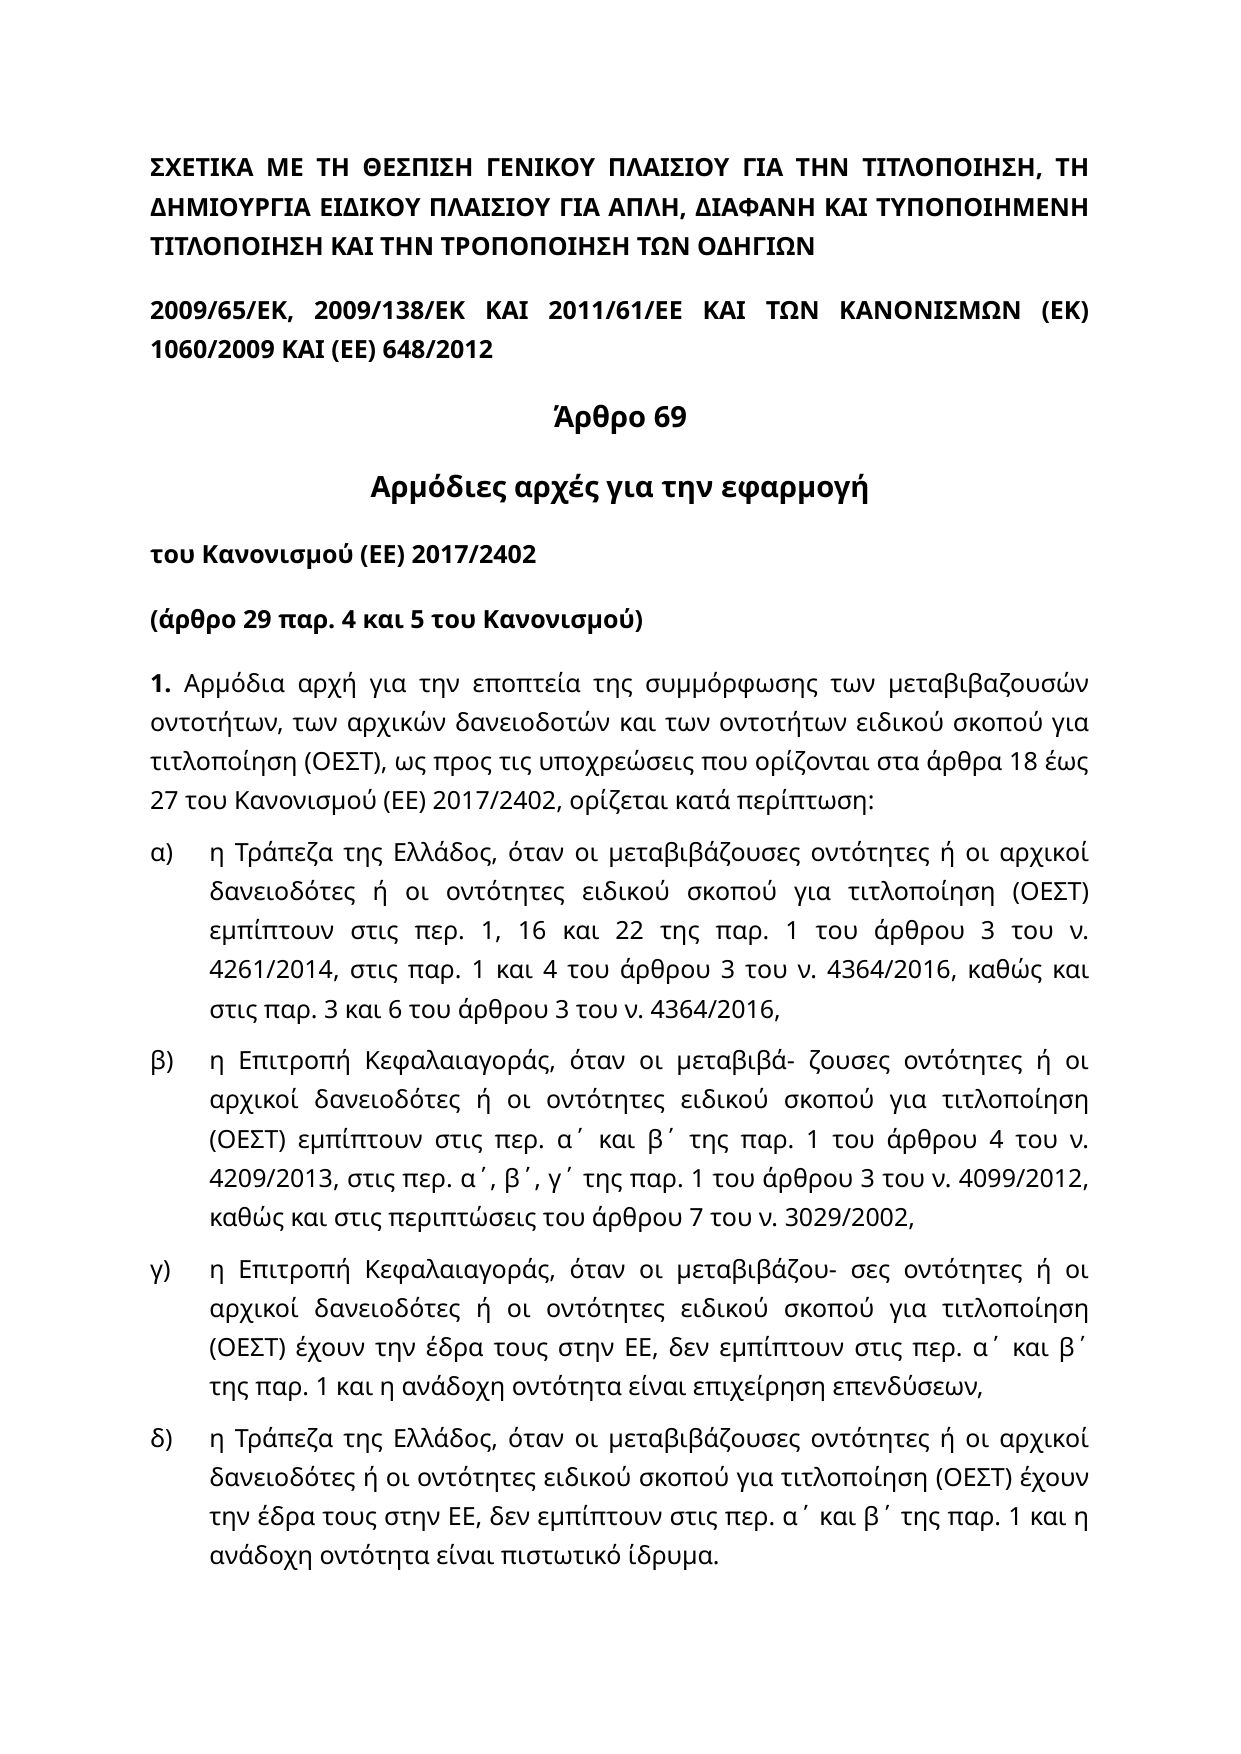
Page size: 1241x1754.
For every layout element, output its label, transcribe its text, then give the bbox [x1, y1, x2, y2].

text (άρθρο 29 παρ. 4 και 5 του Κανονισμού) [150, 601, 1090, 635]
list γ) η Επιτροπή Κεφαλαιαγοράς, όταν οι μεταβιβάζου- σες οντότητες ή οι αρχικοί δανειοδότες ή οι οντότητες ειδικού σκοπού για τιτλοποίηση (ΟΕΣΤ) έχουν την έδρα τους στην ΕΕ, δεν εμπίπτουν στις περ. α΄ και β΄ της παρ. 1 και η ανάδοχη οντότητα είναι επιχείρηση επενδύσεων, [150, 1251, 1090, 1403]
text ΣΧΕΤΙΚΑ ΜΕ ΤΗ ΘΕΣΠΙΣΗ ΓΕΝΙΚΟΥ ΠΛΑΙΣΙΟΥ ΓΙΑ ΤΗΝ ΤΙΤΛΟΠΟΙΗΣΗ, ΤΗ ΔΗΜΙΟΥΡΓΙΑ ΕΙΔΙΚΟΥ ΠΛΑΙΣΙΟΥ ΓΙΑ ΑΠΛΗ, ΔΙΑΦΑΝΗ ΚΑΙ ΤΥΠΟΠΟΙΗΜΕΝΗ ΤΙΤΛΟΠΟΙΗΣΗ ΚΑΙ ΤΗΝ ΤΡΟΠΟΠΟΙΗΣΗ ΤΩΝ ΟΔΗΓΙΩΝ [150, 150, 1090, 262]
list δ) η Τράπεζα της Ελλάδος, όταν οι μεταβιβάζουσες οντότητες ή οι αρχικοί δανειοδότες ή οι οντότητες ειδικού σκοπού για τιτλοποίηση (ΟΕΣΤ) έχουν την έδρα τους στην ΕΕ, δεν εμπίπτουν στις περ. α΄ και β΄ της παρ. 1 και η ανάδοχη οντότητα είναι πιστωτικό ίδρυμα. [150, 1420, 1090, 1572]
text 2009/65/ΕΚ, 2009/138/ΕΚ ΚΑΙ 2011/61/ΕΕ ΚΑΙ ΤΩΝ ΚΑΝΟΝΙΣΜΩΝ (ΕΚ) 1060/2009 ΚΑΙ (ΕΕ) 648/2012 [150, 292, 1090, 366]
subtitle Άρθρο 69 [150, 396, 1090, 436]
subtitle Αρμόδιες αρχές για την εφαρμογή [150, 466, 1090, 506]
text 1. Αρμόδια αρχή για την εποπτεία της συμμόρφωσης των μεταβιβαζουσών οντοτήτων, των αρχικών δανειοδοτών και των οντοτήτων ειδικού σκοπού για τιτλοποίηση (ΟΕΣΤ), ως προς τις υποχρεώσεις που ορίζονται στα άρθρα 18 έως 27 του Κανονισμού (ΕΕ) 2017/2402, ορίζεται κατά περίπτωση: [150, 665, 1090, 817]
text του Κανονισμού (ΕΕ) 2017/2402 [150, 537, 1090, 571]
list α) η Τράπεζα της Ελλάδος, όταν οι μεταβιβάζουσες οντότητες ή οι αρχικοί δανειοδότες ή οι οντότητες ειδικού σκοπού για τιτλοποίηση (ΟΕΣΤ) εμπίπτουν στις περ. 1, 16 και 22 της παρ. 1 του άρθρου 3 του ν. 4261/2014, στις παρ. 1 και 4 του άρθρου 3 του ν. 4364/2016, καθώς και στις παρ. 3 και 6 του άρθρου 3 του ν. 4364/2016, [150, 834, 1090, 1025]
list β) η Επιτροπή Κεφαλαιαγοράς, όταν οι μεταβιβά- ζουσες οντότητες ή οι αρχικοί δανειοδότες ή οι οντότητες ειδικού σκοπού για τιτλοποίηση (ΟΕΣΤ) εμπίπτουν στις περ. α΄ και β΄ της παρ. 1 του άρθρου 4 του ν. 4209/2013, στις περ. α΄, β΄, γ΄ της παρ. 1 του άρθρου 3 του ν. 4099/2012, καθώς και στις περιπτώσεις του άρθρου 7 του ν. 3029/2002, [150, 1043, 1090, 1234]
